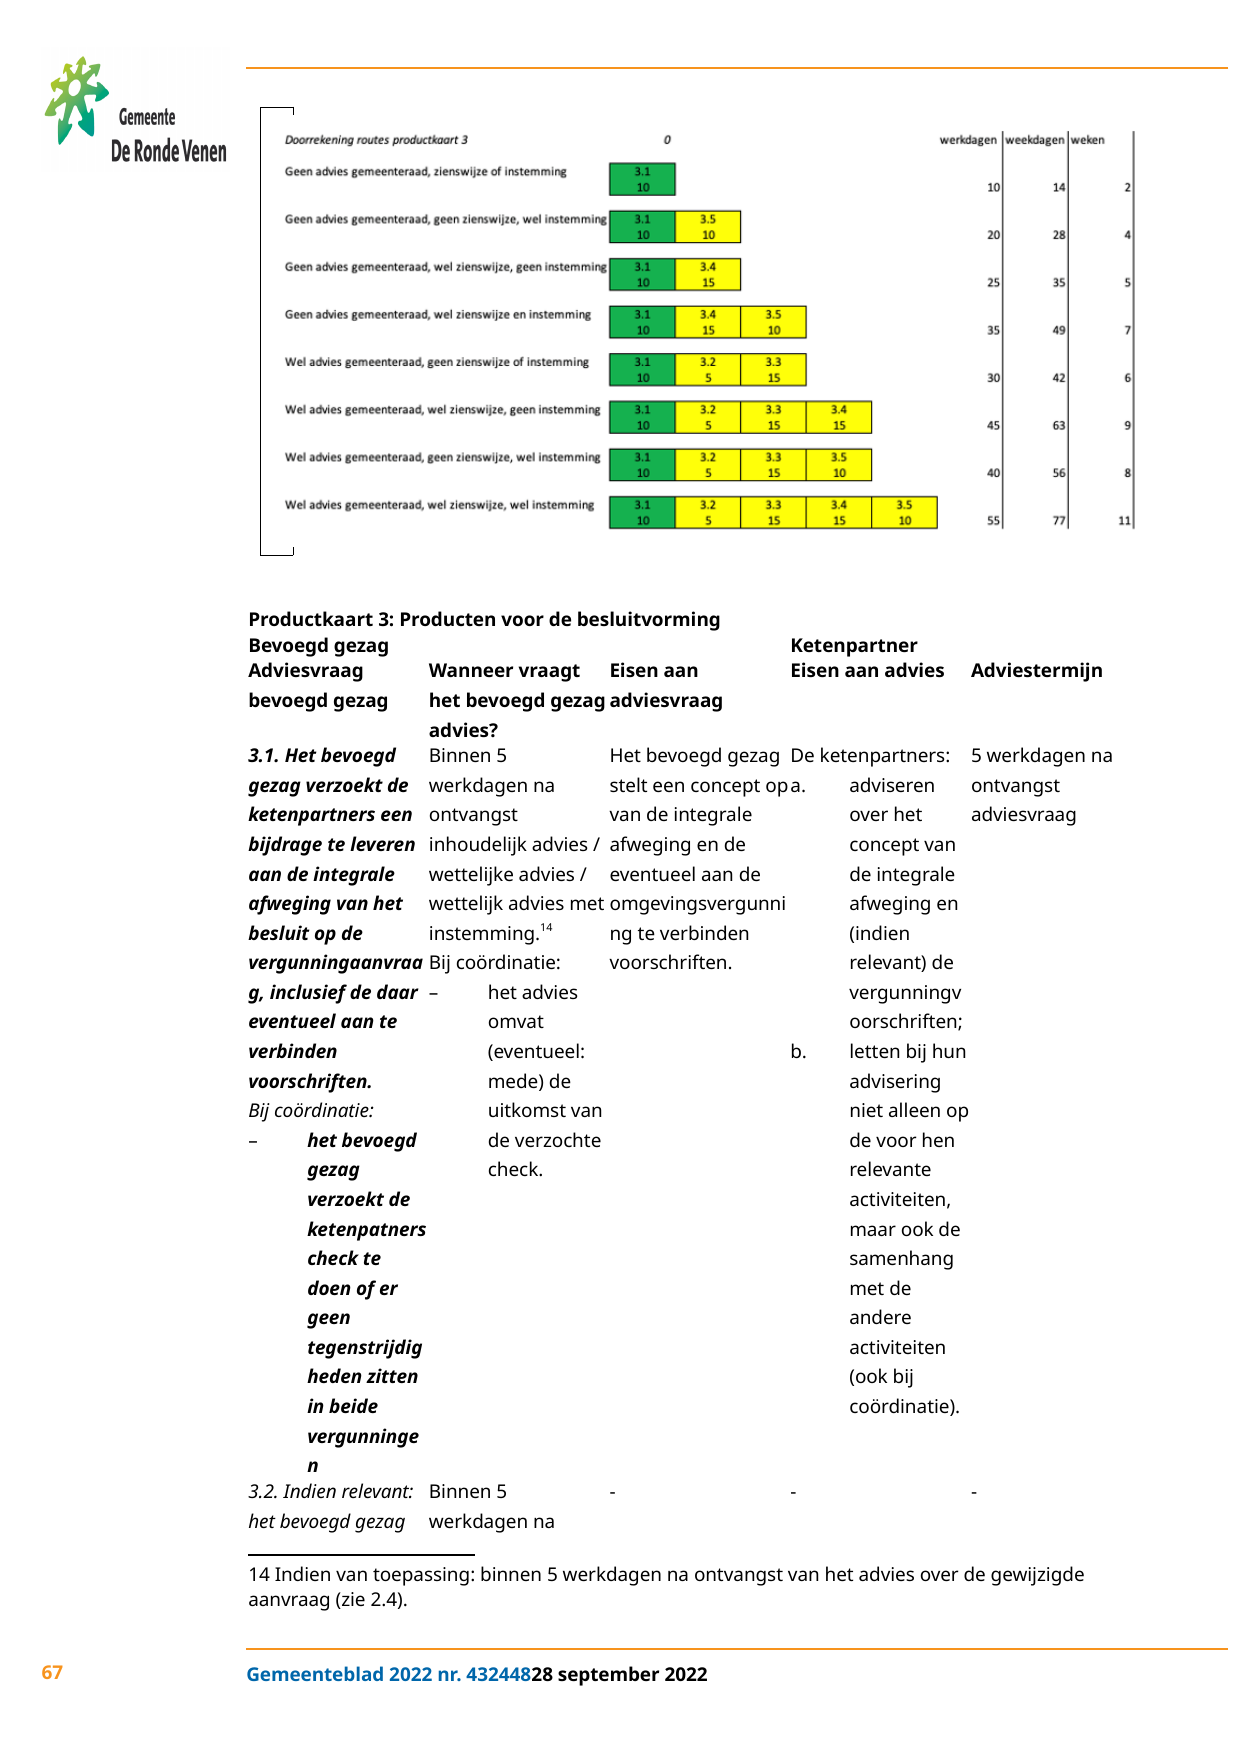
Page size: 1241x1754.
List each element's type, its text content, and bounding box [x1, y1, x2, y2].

table_cell De ketenpartners: adviseren over het concept van de integrale afweging en (indien relevant) de vergunningvoorschriften; letten bij hun advisering niet alleen op de voor hen relevante activiteiten, maar ook de samenhang met de andere activiteiten (ook bij coördinatie). [790, 743, 971, 1478]
table_cell 5 werkdagen na ontvangst adviesvraag [971, 743, 1152, 1478]
table_cell Het bevoegd gezag stelt een concept op van de integrale afweging en de eventueel aan de omgevingsvergunning te verbinden voorschriften. [609, 743, 790, 1478]
table_cell Eisen aan adviesvraag [609, 658, 790, 742]
table_cell 3.1. Het bevoegd gezag verzoekt de ketenpartners een bijdrage te leveren aan de integrale afweging van het besluit op de vergunningaanvraag, inclusief de daar eventueel aan te verbinden voorschriften. Bij coördinatie: het bevoegd gezag verzoekt de ketenpatners check te doen of er geen tegenstrijdigheden zitten in beide vergunningen [248, 743, 429, 1478]
table_cell Bevoegd gezag [248, 632, 790, 658]
table_header Productkaart 3: Producten voor de besluitvorming [248, 606, 790, 632]
table_cell Adviesvraag bevoegd gezag [248, 658, 429, 742]
table_cell Eisen aan advies [790, 658, 971, 742]
table_cell - [971, 1478, 1152, 1533]
table_header [971, 606, 1152, 632]
table_cell Wanneer vraagt het bevoegd gezag advies? [429, 658, 609, 742]
table_cell Binnen 5 werkdagen na ontvangst inhoudelijk advies / wettelijke advies / wettelijk advies met instemming. Bij coördinatie: het advies omvat (eventueel: mede) de uitkomst van de verzochte check. [429, 743, 609, 1478]
table_cell 3.2. Indien relevant: het bevoegd gezag [248, 1478, 429, 1533]
table_header [790, 606, 971, 632]
table_cell - [790, 1478, 971, 1533]
table_cell Adviestermijn [971, 658, 1152, 742]
picture [41, 47, 231, 172]
picture [268, 115, 1155, 547]
table_cell Binnen 5 werkdagen na [429, 1478, 609, 1533]
table_cell - [609, 1478, 790, 1533]
table_cell Ketenpartner [790, 632, 1152, 658]
